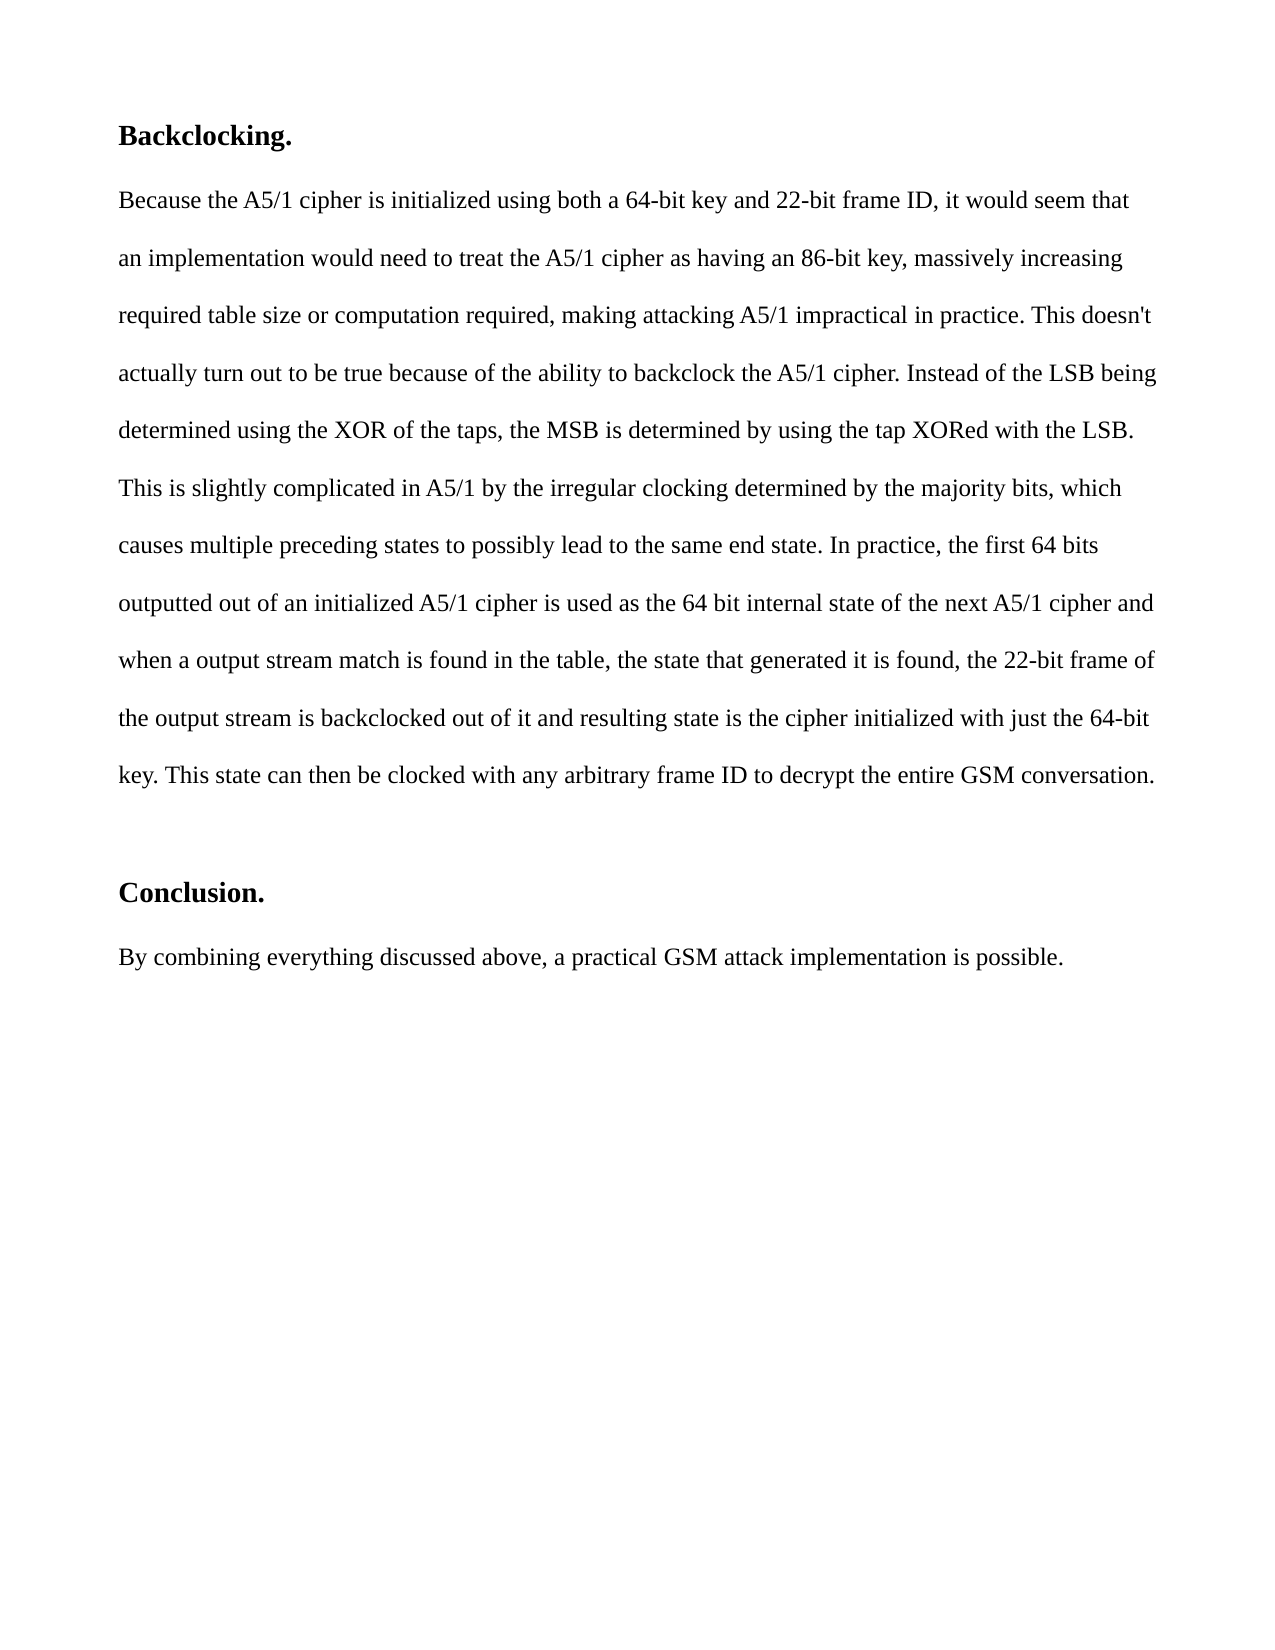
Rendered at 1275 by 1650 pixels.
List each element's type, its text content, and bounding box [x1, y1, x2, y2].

text Conclusion. [118, 875, 1157, 909]
text By combining everything discussed above, a practical GSM attack implementation is possible. [118, 942, 1157, 971]
text Backclocking. [118, 118, 1157, 152]
text Because the A5/1 cipher is initialized using both a 64-bit key and 22-bit frame ID, it would seem that an implementation would need to treat the A5/1 cipher as having an 86-bit key, massively increasing required table size or computation required, making attacking A5/1 impractical in practice. This doesn't actually turn out to be true because of the ability to backclock the A5/1 cipher. Instead of the LSB being determined using the XOR of the taps, the MSB is determined by using the tap XORed with the LSB. This is slightly complicated in A5/1 by the irregular clocking determined by the majority bits, which causes multiple preceding states to possibly lead to the same end state. In practice, the first 64 bits outputted out of an initialized A5/1 cipher is used as the 64 bit internal state of the next A5/1 cipher and when a output stream match is found in the table, the state that generated it is found, the 22-bit frame of the output stream is backclocked out of it and resulting state is the cipher initialized with just the 64-bit key. This state can then be clocked with any arbitrary frame ID to decrypt the entire GSM conversation. [118, 185, 1157, 789]
